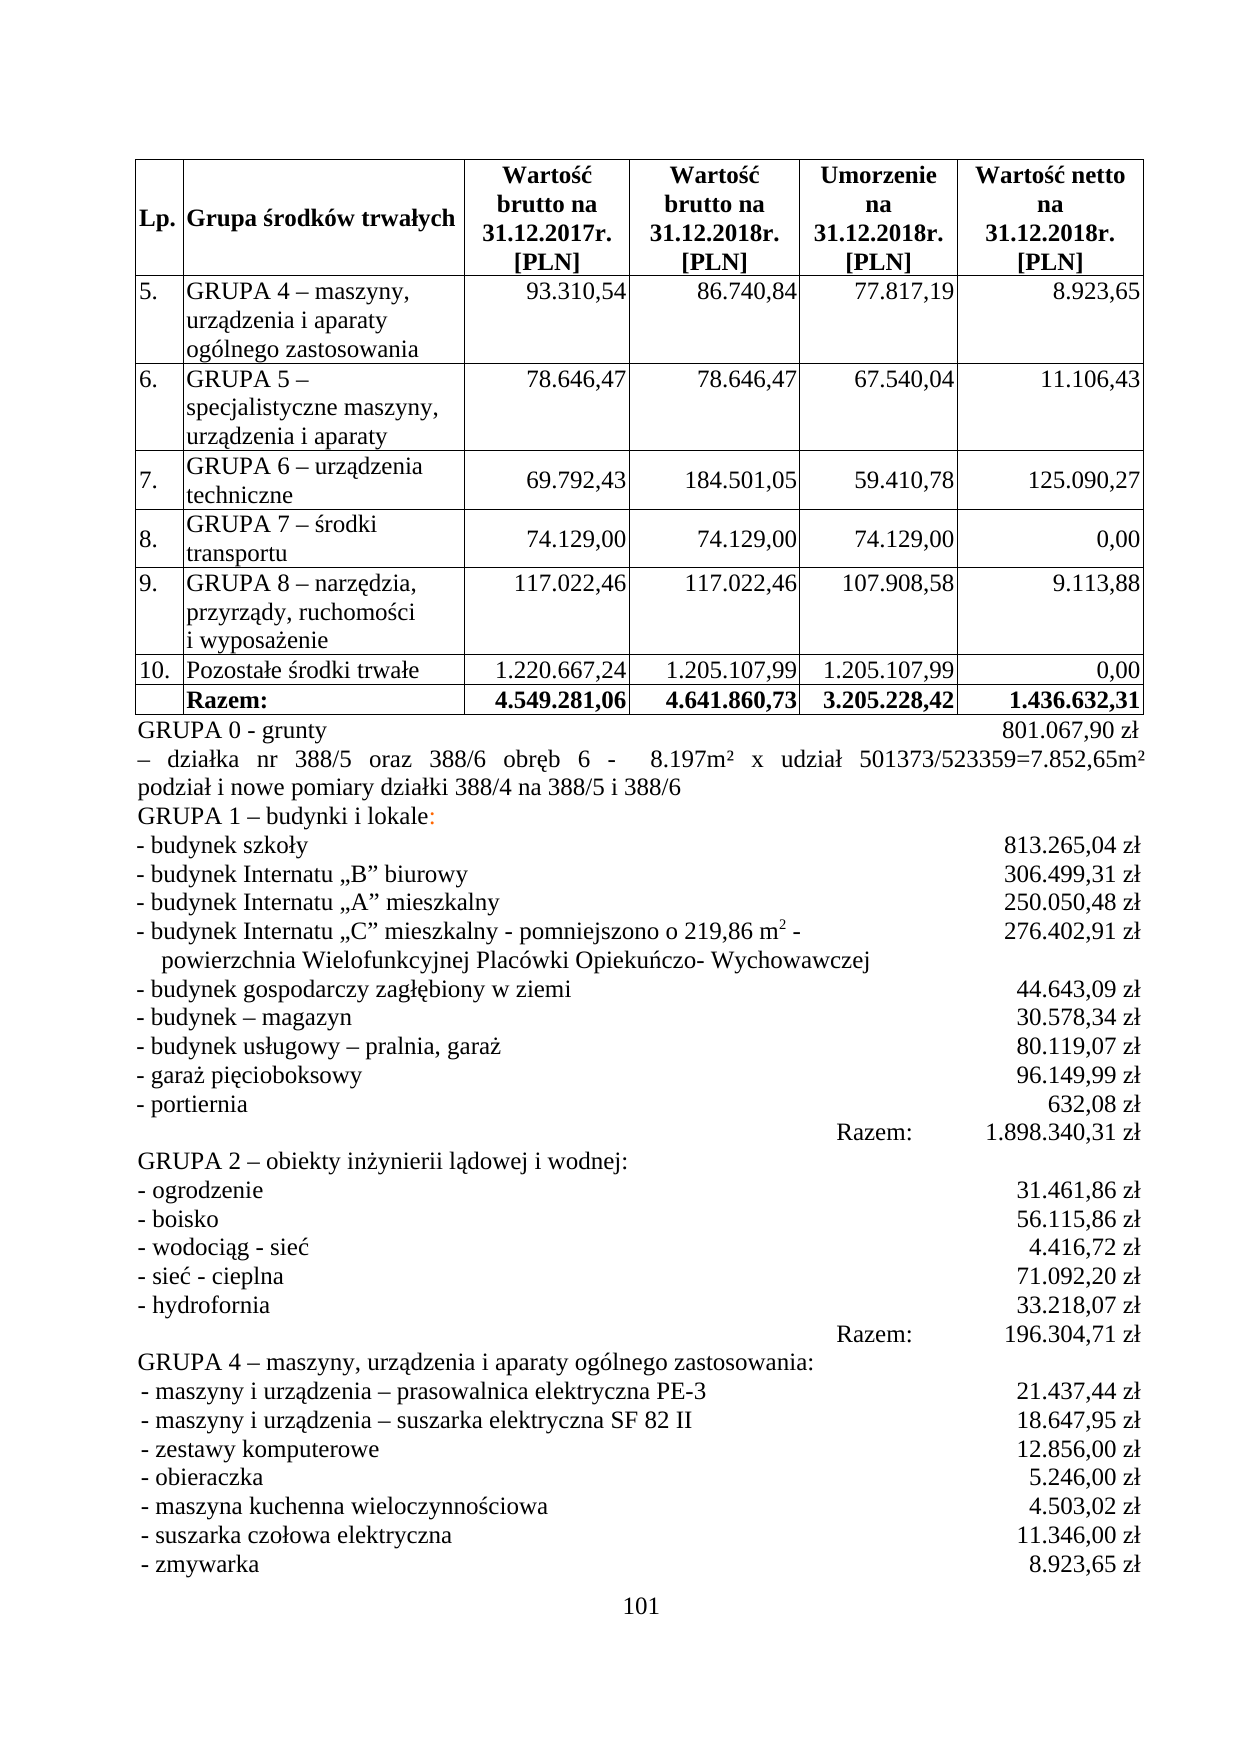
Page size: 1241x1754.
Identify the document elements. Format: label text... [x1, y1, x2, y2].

table_cell 276.402,91 zł [913, 916, 1141, 974]
table_cell - maszyna kuchenna wieloczynnościowa [141, 1491, 912, 1520]
text GRUPA 4 – maszyny, urządzenia i aparaty ogólnego zastosowania: [137, 1347, 1145, 1376]
table_cell 125.090,27 [958, 451, 1143, 508]
table_cell 1.205.107,99 [630, 655, 799, 684]
table_cell 4.416,72 zł [913, 1233, 1141, 1261]
table_header Wartość brutto na 31.12.2018r. [PLN] [630, 160, 799, 275]
table_cell - zmywarka [141, 1549, 912, 1577]
table_cell Razem: [184, 685, 464, 714]
table_cell - portiernia [136, 1089, 912, 1117]
table_cell GRUPA 8 – narzędzia, przyrządy, ruchomości i wyposażenie [184, 568, 464, 654]
table_cell - hydrofornia [138, 1290, 912, 1319]
table_cell 77.817,19 [800, 276, 957, 363]
table_cell GRUPA 6 – urządzenia techniczne [184, 451, 464, 508]
table_cell 44.643,09 zł [913, 974, 1141, 1002]
table_cell - wodociąg - sieć [138, 1233, 912, 1261]
table_cell - budynek usługowy – pralnia, garaż [136, 1031, 912, 1060]
table_cell - budynek Internatu „A” mieszkalny [136, 888, 912, 916]
table_cell - zestawy komputerowe [141, 1434, 912, 1462]
table_cell 74.129,00 [630, 510, 799, 567]
table_header Umorzenie na 31.12.2018r. [PLN] [800, 160, 957, 275]
table_cell - suszarka czołowa elektryczna [141, 1520, 912, 1549]
table_cell 30.578,34 zł [913, 1003, 1141, 1031]
table_cell 80.119,07 zł [913, 1031, 1141, 1060]
table_cell 0,00 [958, 510, 1143, 567]
table_cell 196.304,71 zł [913, 1319, 1141, 1347]
table_cell 78.646,47 [465, 364, 629, 450]
table_cell Pozostałe środki trwałe [184, 655, 464, 684]
table_cell 69.792,43 [465, 451, 629, 508]
table_cell GRUPA 5 – specjalistyczne maszyny, urządzenia i aparaty [184, 364, 464, 450]
table_cell 107.908,58 [800, 568, 957, 654]
table_cell 74.129,00 [465, 510, 629, 567]
table_cell 250.050,48 zł [913, 888, 1141, 916]
table_cell 5. [136, 276, 183, 363]
table_cell Razem: [138, 1319, 912, 1347]
table_cell - garaż pięcioboksowy [136, 1060, 912, 1089]
table_cell - sieć - cieplna [138, 1261, 912, 1290]
table_header Wartość netto na 31.12.2018r. [PLN] [958, 160, 1143, 275]
table_header 21.437,44 zł [913, 1376, 1141, 1405]
table_cell - budynek gospodarczy zagłębiony w ziemi [136, 974, 912, 1002]
table_cell 86.740,84 [630, 276, 799, 363]
table_cell - budynek – magazyn [136, 1003, 912, 1031]
table_cell 78.646,47 [630, 364, 799, 450]
table_cell 306.499,31 zł [913, 859, 1141, 887]
table_cell - obieraczka [141, 1463, 912, 1491]
table_cell - boisko [138, 1204, 912, 1232]
table_cell 93.310,54 [465, 276, 629, 363]
table_header Wartość brutto na 31.12.2017r. [PLN] [465, 160, 629, 275]
table_cell [136, 685, 183, 714]
table_cell 1.220.667,24 [465, 655, 629, 684]
table_header Lp. [136, 160, 183, 275]
table_cell GRUPA 4 – maszyny, urządzenia i aparaty ogólnego zastosowania [184, 276, 464, 363]
table_cell 67.540,04 [800, 364, 957, 450]
table_cell 5.246,00 zł [913, 1463, 1141, 1491]
table_cell - budynek Internatu „B” biurowy [136, 859, 912, 887]
table_cell 12.856,00 zł [913, 1434, 1141, 1462]
table_cell 96.149,99 zł [913, 1060, 1141, 1089]
table_cell - maszyny i urządzenia – suszarka elektryczna SF 82 II [141, 1405, 912, 1434]
table_cell 1.205.107,99 [800, 655, 957, 684]
table_cell 1.436.632,31 [958, 685, 1143, 714]
table_header - ogrodzenie [138, 1175, 912, 1204]
table_cell 117.022,46 [630, 568, 799, 654]
text GRUPA 2 – obiekty inżynierii lądowej i wodnej: [137, 1146, 1145, 1175]
table_cell 117.022,46 [465, 568, 629, 654]
table_header 813.265,04 zł [913, 830, 1141, 859]
text GRUPA 1 – budynki i lokale: [137, 801, 1145, 830]
table_cell 8.923,65 [958, 276, 1143, 363]
table_header 31.461,86 zł [913, 1175, 1141, 1204]
table_cell 71.092,20 zł [913, 1261, 1141, 1290]
text GRUPA 0 - grunty 801.067,90 zł [137, 715, 1145, 744]
table_cell 4.641.860,73 [630, 685, 799, 714]
table_header - budynek szkoły [136, 830, 912, 859]
table_cell 9. [136, 568, 183, 654]
table_cell 18.647,95 zł [913, 1405, 1141, 1434]
text – działka nr 388/5 oraz 388/6 obręb 6 - 8.197m² x udział 501373/523359=7.852,65m² podział i nowe pomiary działki 388/4 na 388/5 i 388/6 [137, 744, 1145, 801]
table_cell 9.113,88 [958, 568, 1143, 654]
table_cell 33.218,07 zł [913, 1290, 1141, 1319]
table_cell 7. [136, 451, 183, 508]
table_cell 4.549.281,06 [465, 685, 629, 714]
table_cell 0,00 [958, 655, 1143, 684]
table_cell 74.129,00 [800, 510, 957, 567]
table_cell 11.106,43 [958, 364, 1143, 450]
table_cell 56.115,86 zł [913, 1204, 1141, 1232]
table_cell 11.346,00 zł [913, 1520, 1141, 1549]
table_cell - budynek Internatu „C” mieszkalny - pomniejszono o 219,86 m2 - powierzchnia Wielofunkcyjnej Placówki Opiekuńczo- Wychowawczej [136, 916, 912, 974]
table_cell GRUPA 7 – środki transportu [184, 510, 464, 567]
table_cell 184.501,05 [630, 451, 799, 508]
table_header Grupa środków trwałych [184, 160, 464, 275]
table_cell 10. [136, 655, 183, 684]
table_cell 8. [136, 510, 183, 567]
table_cell 632,08 zł [913, 1089, 1141, 1117]
table_cell 59.410,78 [800, 451, 957, 508]
table_cell 1.898.340,31 zł [913, 1118, 1141, 1146]
table_cell 3.205.228,42 [800, 685, 957, 714]
table_cell 4.503,02 zł [913, 1491, 1141, 1520]
table_cell Razem: [136, 1118, 912, 1146]
table_cell 8.923,65 zł [913, 1549, 1141, 1577]
table_cell 6. [136, 364, 183, 450]
table_header - maszyny i urządzenia – prasowalnica elektryczna PE-3 [141, 1376, 912, 1405]
